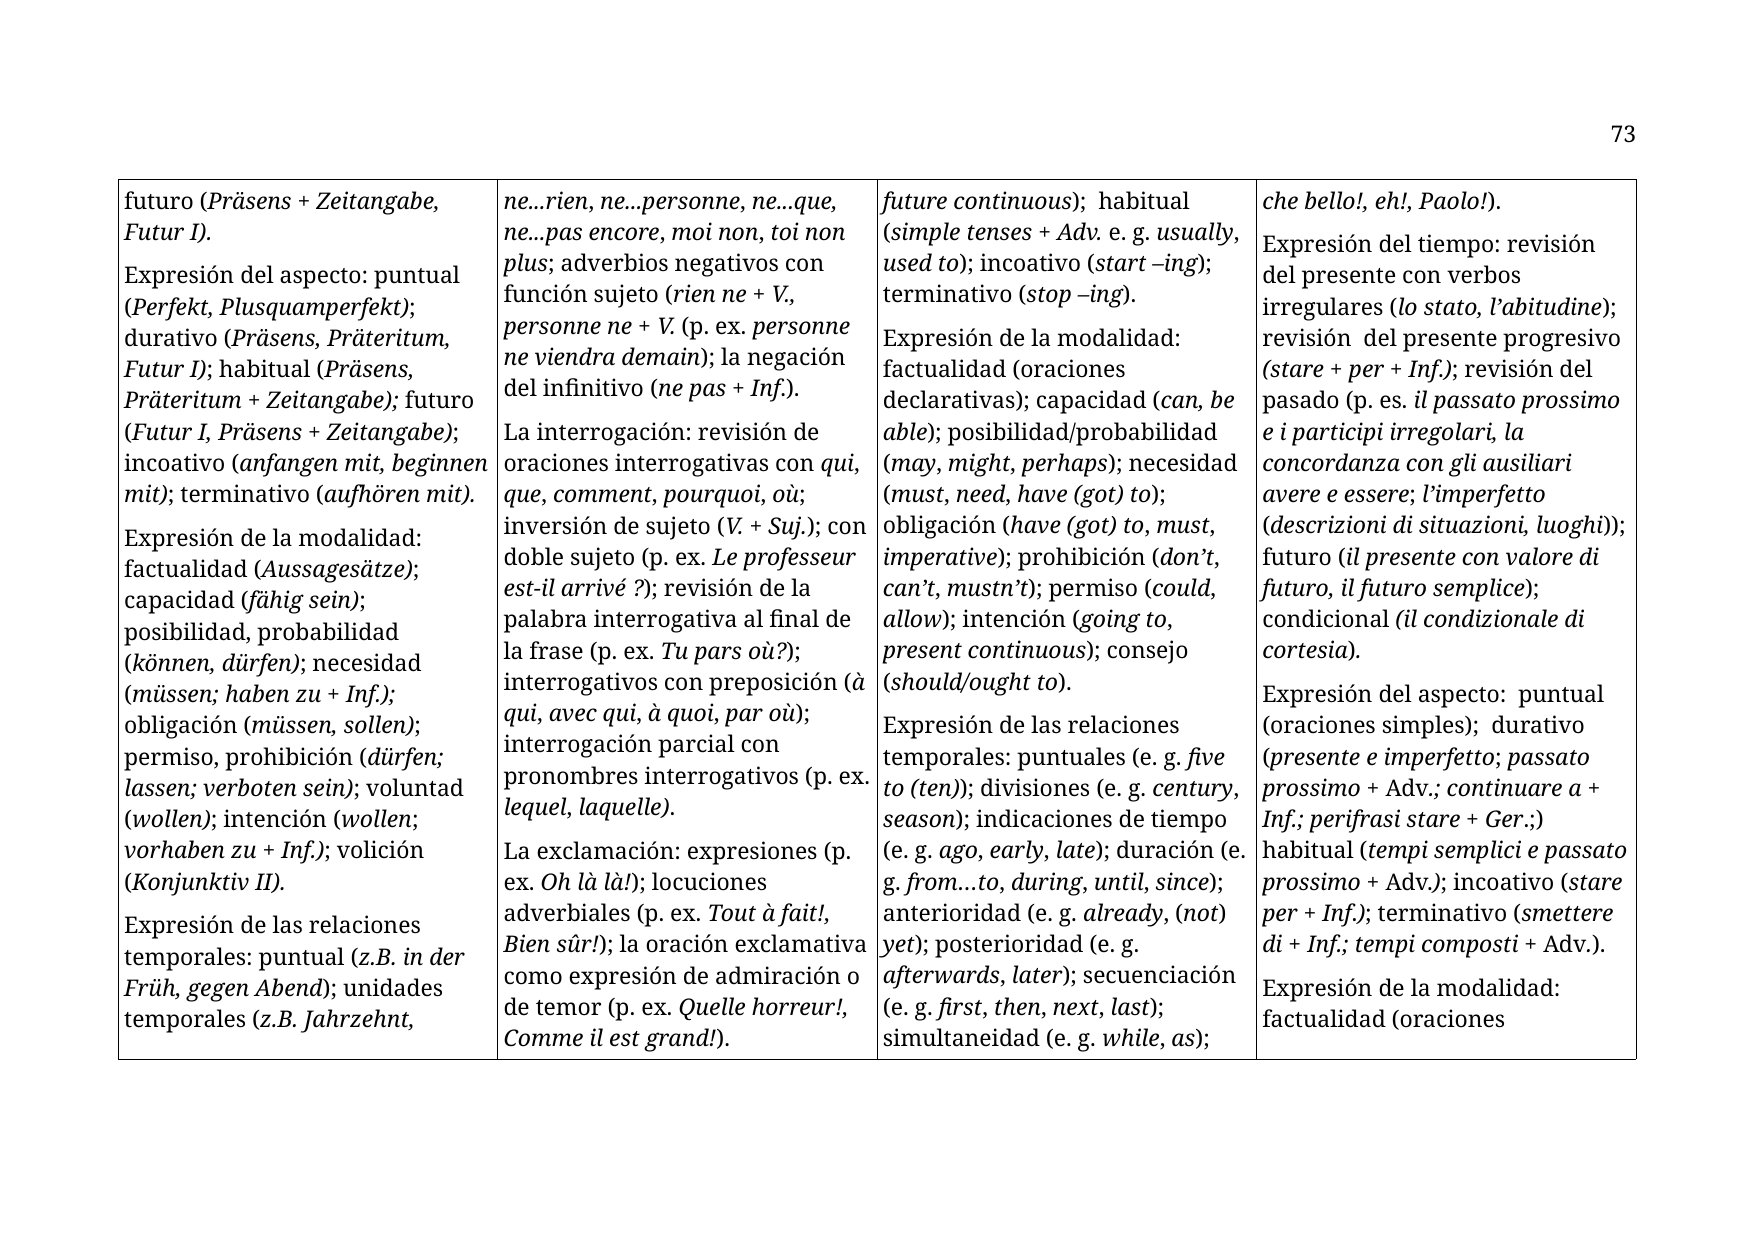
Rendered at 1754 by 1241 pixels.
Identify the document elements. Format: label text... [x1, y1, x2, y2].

table_cell che bello!, eh!, Paolo!). Expresión del tiempo: revisión del presente con verbos irregulares (lo stato, l’abitudine); revisión del presente progresivo (stare + per + Inf.); revisión del pasado (p. es. il passato prossimo e i participi irregolari, la concordanza con gli ausiliari avere e essere; l’imperfetto (descrizioni di situazioni, luoghi)); futuro (il presente con valore di futuro, il futuro semplice); condicional (il condizionale di cortesia). Expresión del aspecto: puntual (oraciones simples); durativo (presente e imperfetto; passato prossimo + Adv.; continuare a + Inf.; perifrasi stare + Ger.;) habitual (tempi semplici e passato prossimo + Adv.); incoativo (stare per + Inf.); terminativo (smettere di + Inf.; tempi composti + Adv.). Expresión de la modalidad: factualidad (oraciones [1257, 180, 1636, 1059]
table_cell futuro (Präsens + Zeitangabe, Futur I). Expresión del aspecto: puntual (Perfekt, Plusquamperfekt); durativo (Präsens, Präteritum, Futur I); habitual (Präsens, Präteritum + Zeitangabe); futuro (Futur I, Präsens + Zeitangabe); incoativo (anfangen mit, beginnen mit); terminativo (aufhören mit). Expresión de la modalidad: factualidad (Aussagesätze); capacidad (fähig sein); posibilidad, probabilidad (können, dürfen); necesidad (müssen; haben zu + Inf.); obligación (müssen, sollen); permiso, prohibición (dürfen; lassen; verboten sein); voluntad (wollen); intención (wollen; vorhaben zu + Inf.); volición (Konjunktiv II). Expresión de las relaciones temporales: puntual (z.B. in der Früh, gegen Abend); unidades temporales (z.B. Jahrzehnt, [119, 180, 497, 1059]
table_cell future continuous); habitual (simple tenses + Adv. e. g. usually, used to); incoativo (start –ing); terminativo (stop –ing). Expresión de la modalidad: factualidad (oraciones declarativas); capacidad (can, be able); posibilidad/probabilidad (may, might, perhaps); necesidad (must, need, have (got) to); obligación (have (got) to, must, imperative); prohibición (don’t, can’t, mustn’t); permiso (could, allow); intención (going to, present continuous); consejo (should/ought to). Expresión de las relaciones temporales: puntuales (e. g. five to (ten)); divisiones (e. g. century, season); indicaciones de tiempo (e. g. ago, early, late); duración (e. g. from…to, during, until, since); anterioridad (e. g. already, (not) yet); posterioridad (e. g. afterwards, later); secuenciación (e. g. first, then, next, last); simultaneidad (e. g. while, as); [878, 180, 1256, 1059]
table_cell ne...rien, ne...personne, ne...que, ne...pas encore, moi non, toi non plus; adverbios negativos con función sujeto (rien ne + V., personne ne + V. (p. ex. personne ne viendra demain); la negación del infinitivo (ne pas + Inf.). La interrogación: revisión de oraciones interrogativas con qui, que, comment, pourquoi, où; inversión de sujeto (V. + Suj.); con doble sujeto (p. ex. Le professeur est-il arrivé ?); revisión de la palabra interrogativa al final de la frase (p. ex. Tu pars où?); interrogativos con preposición (à qui, avec qui, à quoi, par où); interrogación parcial con pronombres interrogativos (p. ex. lequel, laquelle). La exclamación: expresiones (p. ex. Oh là là!); locuciones adverbiales (p. ex. Tout à fait!, Bien sûr!); la oración exclamativa como expresión de admiración o de temor (p. ex. Quelle horreur!, Comme il est grand!). [498, 180, 877, 1059]
